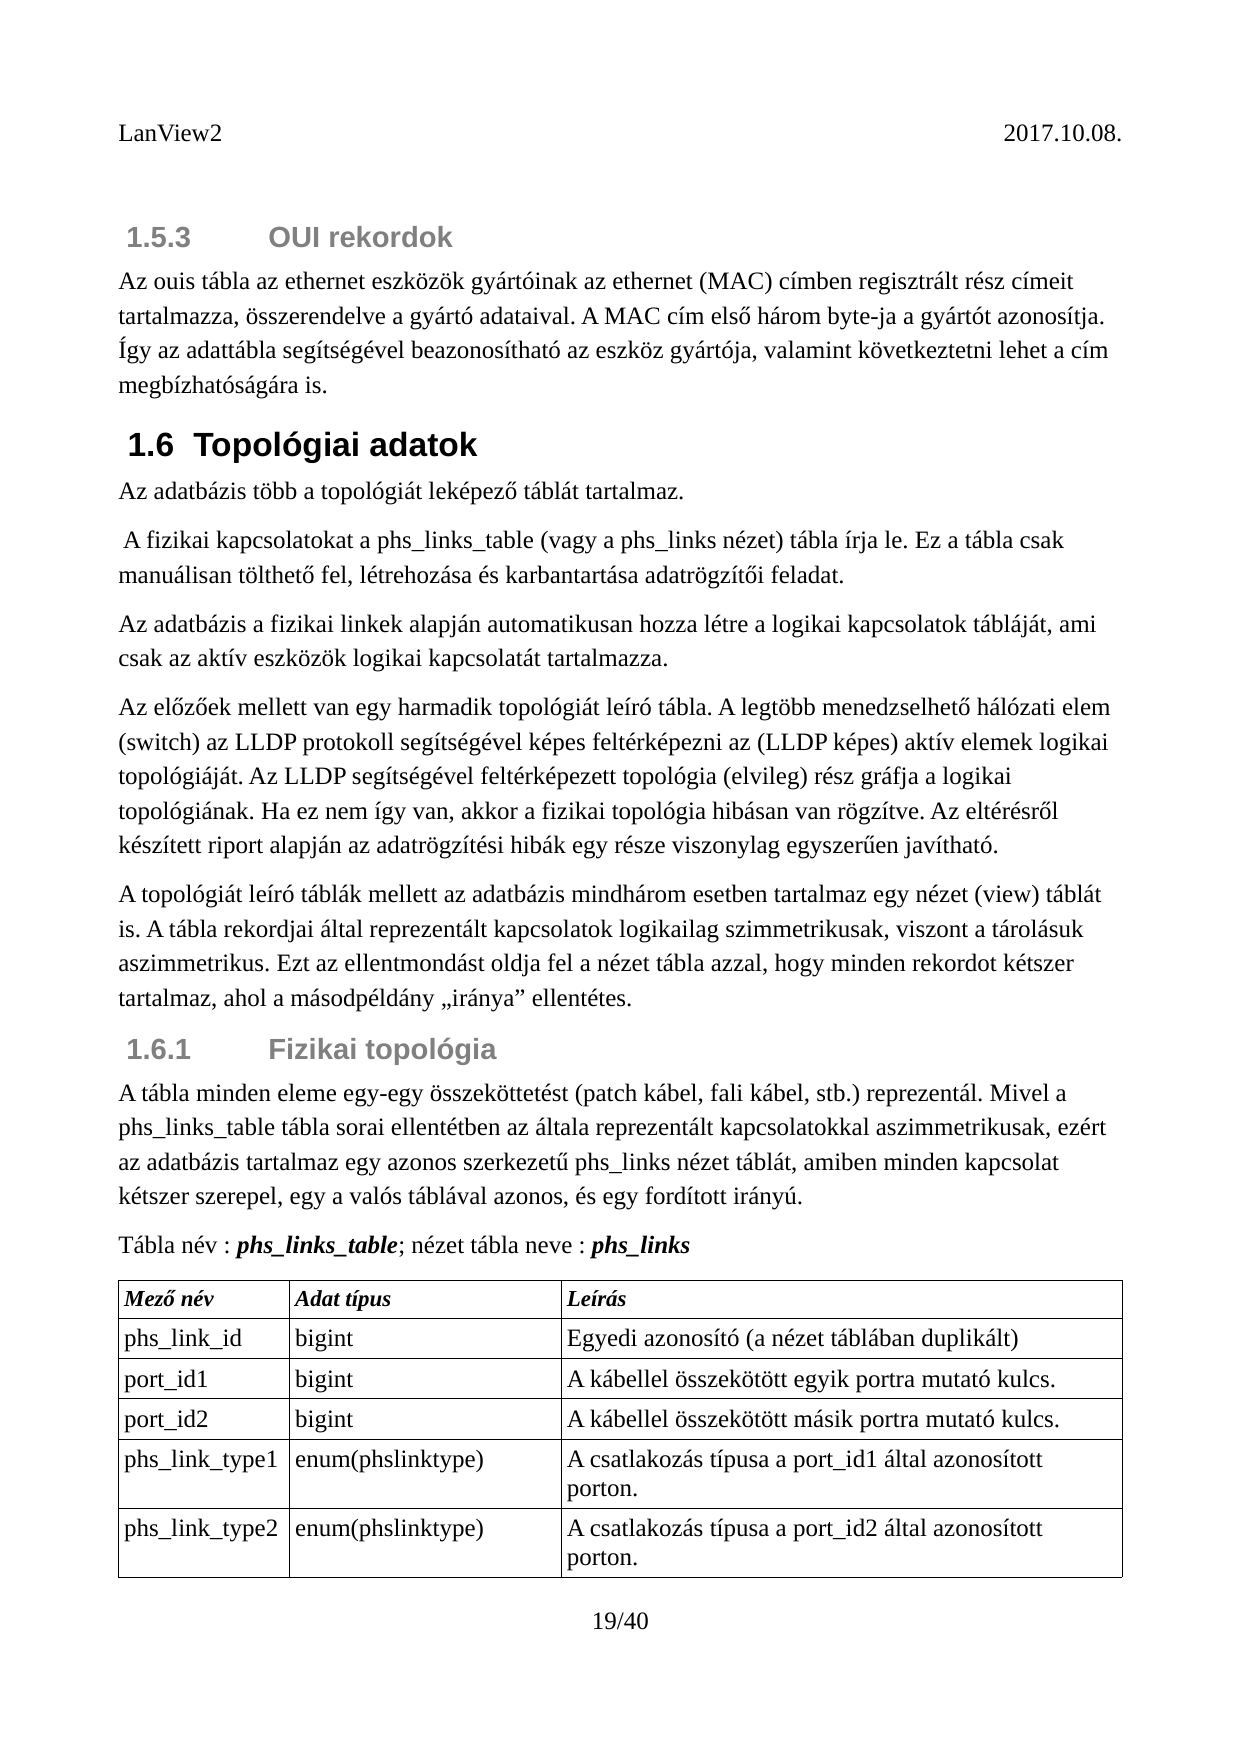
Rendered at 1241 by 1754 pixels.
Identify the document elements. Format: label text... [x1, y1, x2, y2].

table_cell bigint [290, 1399, 561, 1438]
table_cell bigint [290, 1359, 561, 1398]
table_header Adat típus [290, 1281, 561, 1317]
subtitle Fizikai topológia [118, 1032, 1122, 1066]
table_cell A csatlakozás típusa a port_id1 által azonosított porton. [562, 1440, 1122, 1507]
table_cell port_id2 [119, 1399, 289, 1438]
table_cell port_id1 [119, 1359, 289, 1398]
text Az előzőek mellett van egy harmadik topológiát leíró tábla. A legtöbb menedzselhető hálózati elem (switch) az LLDP protokoll segítségével képes feltérképezni az (LLDP képes) aktív elemek logikai topológiáját. Az LLDP segítségével feltérképezett topológia (elvileg) rész gráfja a logikai topológiának. Ha ez nem így van, akkor a fizikai topológia hibásan van rögzítve. Az eltérésről készített riport alapján az adatrögzítési hibák egy része viszonylag egyszerűen javítható. [118, 692, 1122, 859]
text A topológiát leíró táblák mellett az adatbázis mindhárom esetben tartalmaz egy nézet (view) táblát is. A tábla rekordjai által reprezentált kapcsolatok logikailag szimmetrikusak, viszont a tárolásuk aszimmetrikus. Ezt az ellentmondást oldja fel a nézet tábla azzal, hogy minden rekordot kétszer tartalmaz, ahol a másodpéldány „iránya” ellentétes. [118, 879, 1122, 1012]
table_header Mező név [119, 1281, 289, 1317]
text A fizikai kapcsolatokat a phs_links_table (vagy a phs_links nézet) tábla írja le. Ez a tábla csak manuálisan tölthető fel, létrehozása és karbantartása adatrögzítői feladat. [118, 525, 1122, 589]
table_cell bigint [290, 1319, 561, 1358]
subtitle OUI rekordok [118, 220, 1122, 254]
table_cell enum(phslinktype) [290, 1440, 561, 1507]
text Az adatbázis több a topológiát leképező táblát tartalmaz. [118, 476, 1122, 505]
table_cell A kábellel összekötött másik portra mutató kulcs. [562, 1399, 1122, 1438]
table_cell A csatlakozás típusa a port_id2 által azonosított porton. [562, 1509, 1122, 1577]
table_cell phs_link_id [119, 1319, 289, 1358]
text Az ouis tábla az ethernet eszközök gyártóinak az ethernet (MAC) címben regisztrált rész címeit tartalmazza, összerendelve a gyártó adataival. A MAC cím első három byte-ja a gyártót azonosítja. Így az adattábla segítségével beazonosítható az eszköz gyártója, valamint következtetni lehet a cím megbízhatóságára is. [118, 266, 1122, 399]
table_cell phs_link_type2 [119, 1509, 289, 1577]
table_cell phs_link_type1 [119, 1440, 289, 1507]
table_cell enum(phslinktype) [290, 1509, 561, 1577]
table_header Leírás [562, 1281, 1122, 1317]
text Az adatbázis a fizikai linkek alapján automatikusan hozza létre a logikai kapcsolatok tábláját, ami csak az aktív eszközök logikai kapcsolatát tartalmazza. [118, 609, 1122, 672]
table_cell Egyedi azonosító (a nézet táblában duplikált) [562, 1319, 1122, 1358]
text Tábla név : phs_links_table; nézet tábla neve : phs_links [118, 1231, 1122, 1259]
subtitle Topológiai adatok [118, 425, 1122, 464]
text A tábla minden eleme egy-egy összeköttetést (patch kábel, fali kábel, stb.) reprezentál. Mivel a phs_links_table tábla sorai ellentétben az általa reprezentált kapcsolatokkal aszimmetrikusak, ezért az adatbázis tartalmaz egy azonos szerkezetű phs_links nézet táblát, amiben minden kapcsolat kétszer szerepel, egy a valós táblával azonos, és egy fordított irányú. [118, 1078, 1122, 1210]
table_cell A kábellel összekötött egyik portra mutató kulcs. [562, 1359, 1122, 1398]
